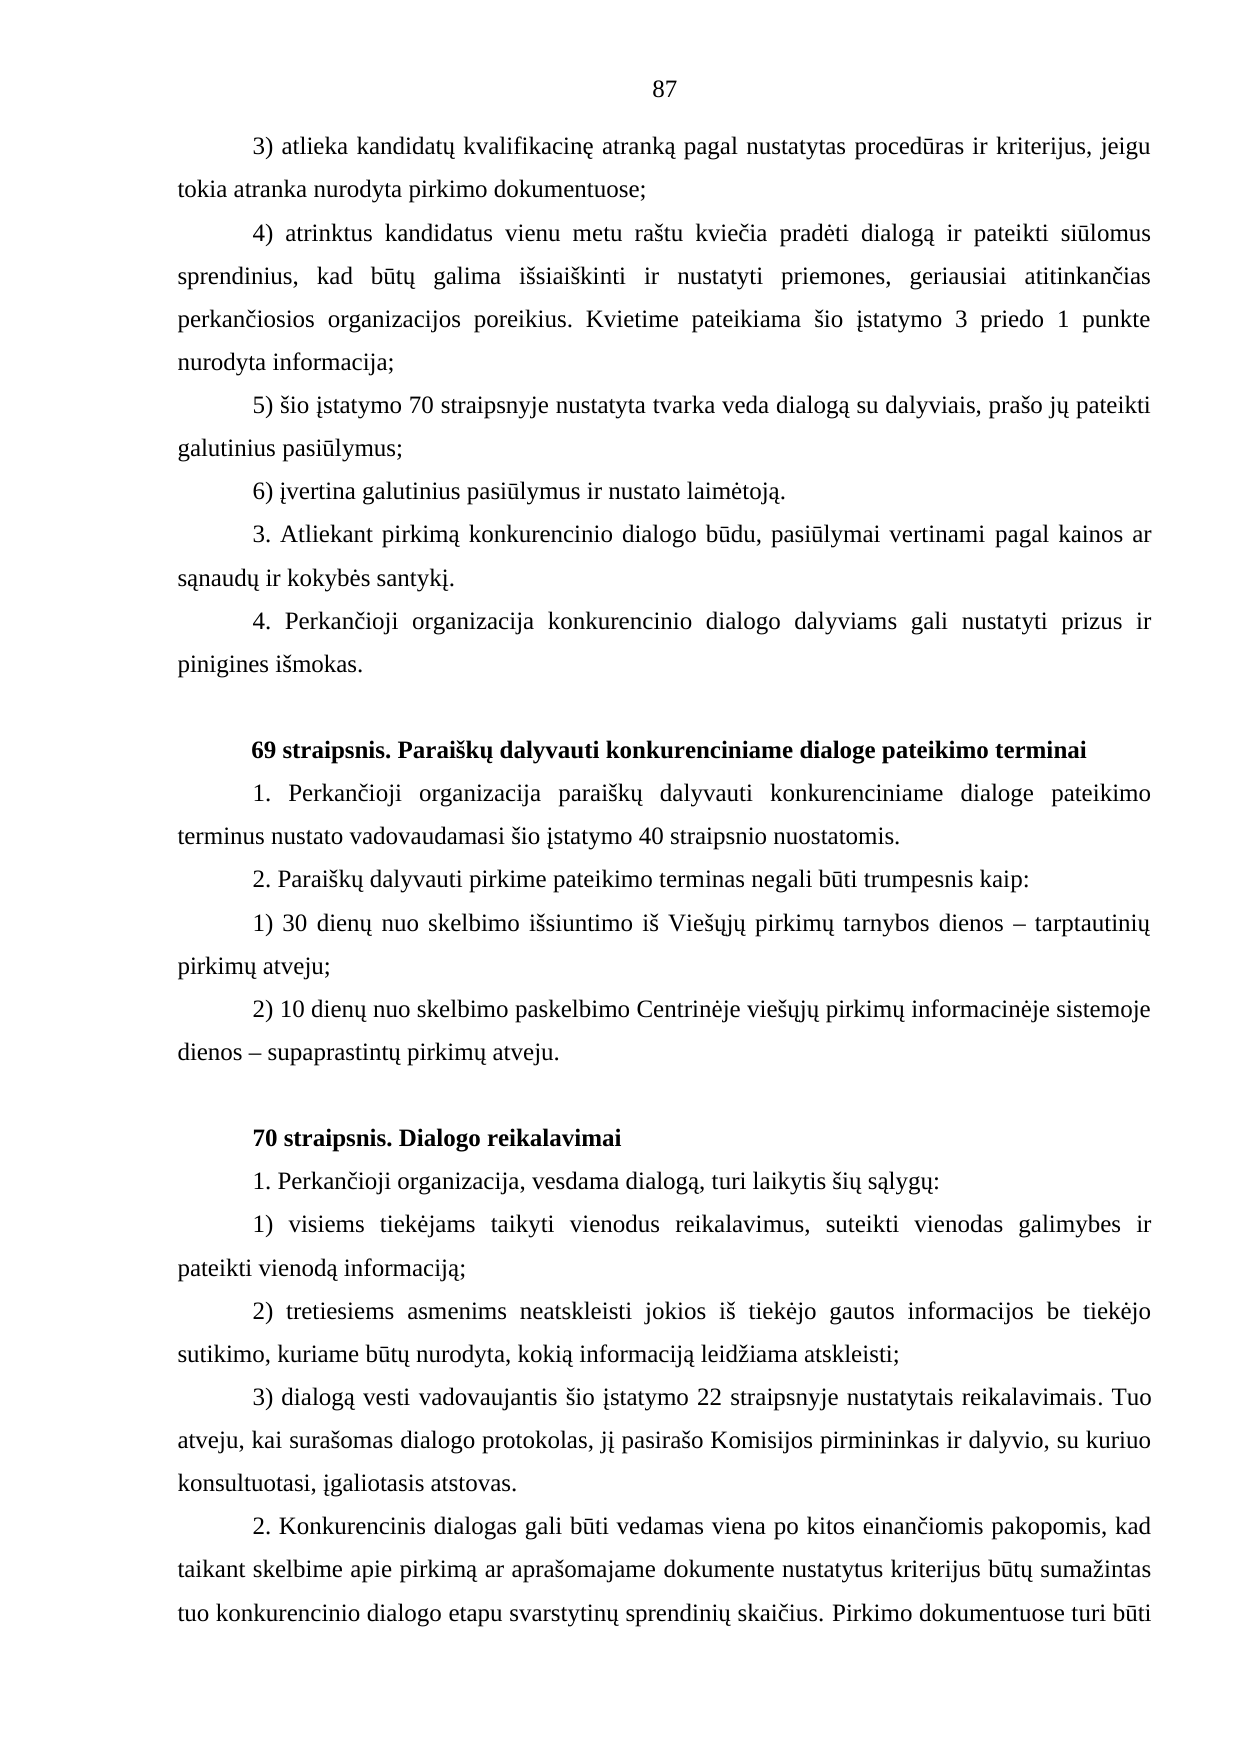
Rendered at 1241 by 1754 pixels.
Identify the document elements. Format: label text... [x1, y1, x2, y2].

text 6) įvertina galutinius pasiūlymus ir nustato laimėtoją. [177, 476, 1152, 505]
text 70 straipsnis. Dialogo reikalavimai [177, 1123, 1152, 1152]
text 4. Perkančioji organizacija konkurencinio dialogo dalyviams gali nustatyti prizus ir pinigines išmokas. [177, 606, 1152, 678]
text 1. Perkančioji organizacija, vesdama dialogą, turi laikytis šių sąlygų: [177, 1166, 1152, 1195]
text 3) dialogą vesti vadovaujantis šio įstatymo 22 straipsnyje nustatytais reikalavimais. Tuo atveju, kai surašomas dialogo protokolas, jį pasirašo Komisijos pirmininkas ir dalyvio, su kuriuo konsultuotasi, įgaliotasis atstovas. [177, 1382, 1152, 1497]
text 1) 30 dienų nuo skelbimo išsiuntimo iš Viešųjų pirkimų tarnybos dienos – tarptautinių pirkimų atveju; [177, 908, 1152, 979]
text 69 straipsnis. Paraiškų dalyvauti konkurenciniame dialoge pateikimo terminai [251, 735, 1152, 764]
text 4) atrinktus kandidatus vienu metu raštu kviečia pradėti dialogą ir pateikti siūlomus sprendinius, kad būtų galima išsiaiškinti ir nustatyti priemones, geriausiai atitinkančias perkančiosios organizacijos poreikius. Kvietime pateikiama šio įstatymo 3 priedo 1 punkte nurodyta informacija; [177, 218, 1152, 376]
text 3. Atliekant pirkimą konkurencinio dialogo būdu, pasiūlymai vertinami pagal kainos ar sąnaudų ir kokybės santykį. [177, 519, 1152, 591]
text 1. Perkančioji organizacija paraiškų dalyvauti konkurenciniame dialoge pateikimo terminus nustato vadovaudamasi šio įstatymo 40 straipsnio nuostatomis. [177, 778, 1152, 850]
text 2. Paraiškų dalyvauti pirkime pateikimo terminas negali būti trumpesnis kaip: [177, 864, 1152, 893]
text 1) visiems tiekėjams taikyti vienodus reikalavimus, suteikti vienodas galimybes ir pateikti vienodą informaciją; [177, 1209, 1152, 1281]
text 2) 10 dienų nuo skelbimo paskelbimo Centrinėje viešųjų pirkimų informacinėje sistemoje dienos – supaprastintų pirkimų atveju. [177, 994, 1152, 1066]
text 5) šio įstatymo 70 straipsnyje nustatyta tvarka veda dialogą su dalyviais, prašo jų pateikti galutinius pasiūlymus; [177, 390, 1152, 462]
text 2) tretiesiems asmenims neatskleisti jokios iš tiekėjo gautos informacijos be tiekėjo sutikimo, kuriame būtų nurodyta, kokią informaciją leidžiama atskleisti; [177, 1296, 1152, 1368]
text 2. Konkurencinis dialogas gali būti vedamas viena po kitos einančiomis pakopomis, kad taikant skelbime apie pirkimą ar aprašomajame dokumente nustatytus kriterijus būtų sumažintas tuo konkurencinio dialogo etapu svarstytinų sprendinių skaičius. Pirkimo dokumentuose turi būti [177, 1511, 1152, 1626]
text 3) atlieka kandidatų kvalifikacinę atranką pagal nustatytas procedūras ir kriterijus, jeigu tokia atranka nurodyta pirkimo dokumentuose; [177, 131, 1152, 203]
